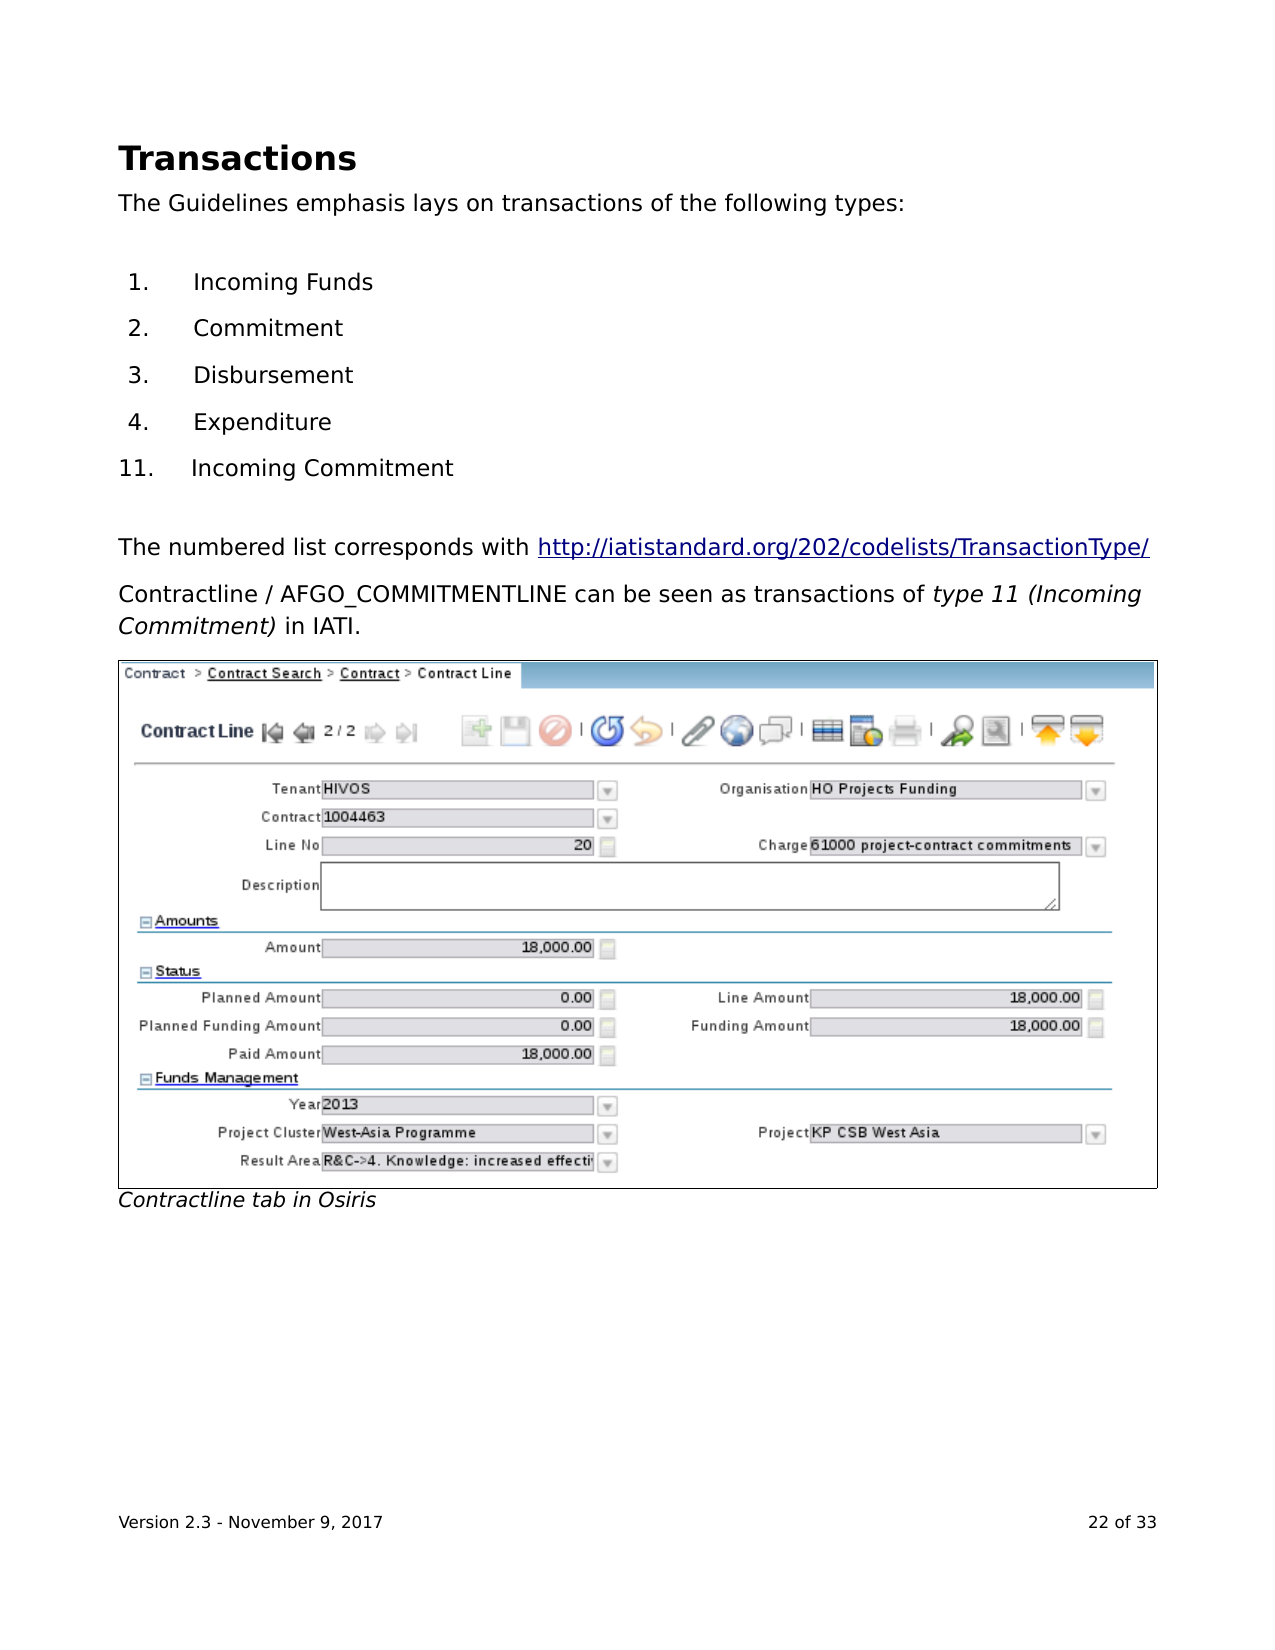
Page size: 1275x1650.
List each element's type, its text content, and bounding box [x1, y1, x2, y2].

list Expenditure [127, 409, 1157, 435]
picture [121, 662, 1154, 1185]
text Contractline / AFGO_COMMITMENTLINE can be seen as transactions of type 11 (Incoming Commitment) in IATI. [118, 580, 1157, 640]
subtitle Transactions [118, 139, 1157, 178]
text Contractline tab in Osiris [118, 1189, 1157, 1212]
list Disbursement [127, 362, 1157, 389]
text 11. Incoming Commitment [118, 455, 1157, 514]
text The Guidelines emphasis lays on transactions of the following types: [118, 191, 1157, 249]
text [119, 661, 1157, 1188]
list Incoming Funds [127, 269, 1157, 296]
text The numbered list corresponds with http://iatistandard.org/202/codelists/TransactionType/ [118, 534, 1157, 561]
list Commitment [127, 316, 1157, 342]
